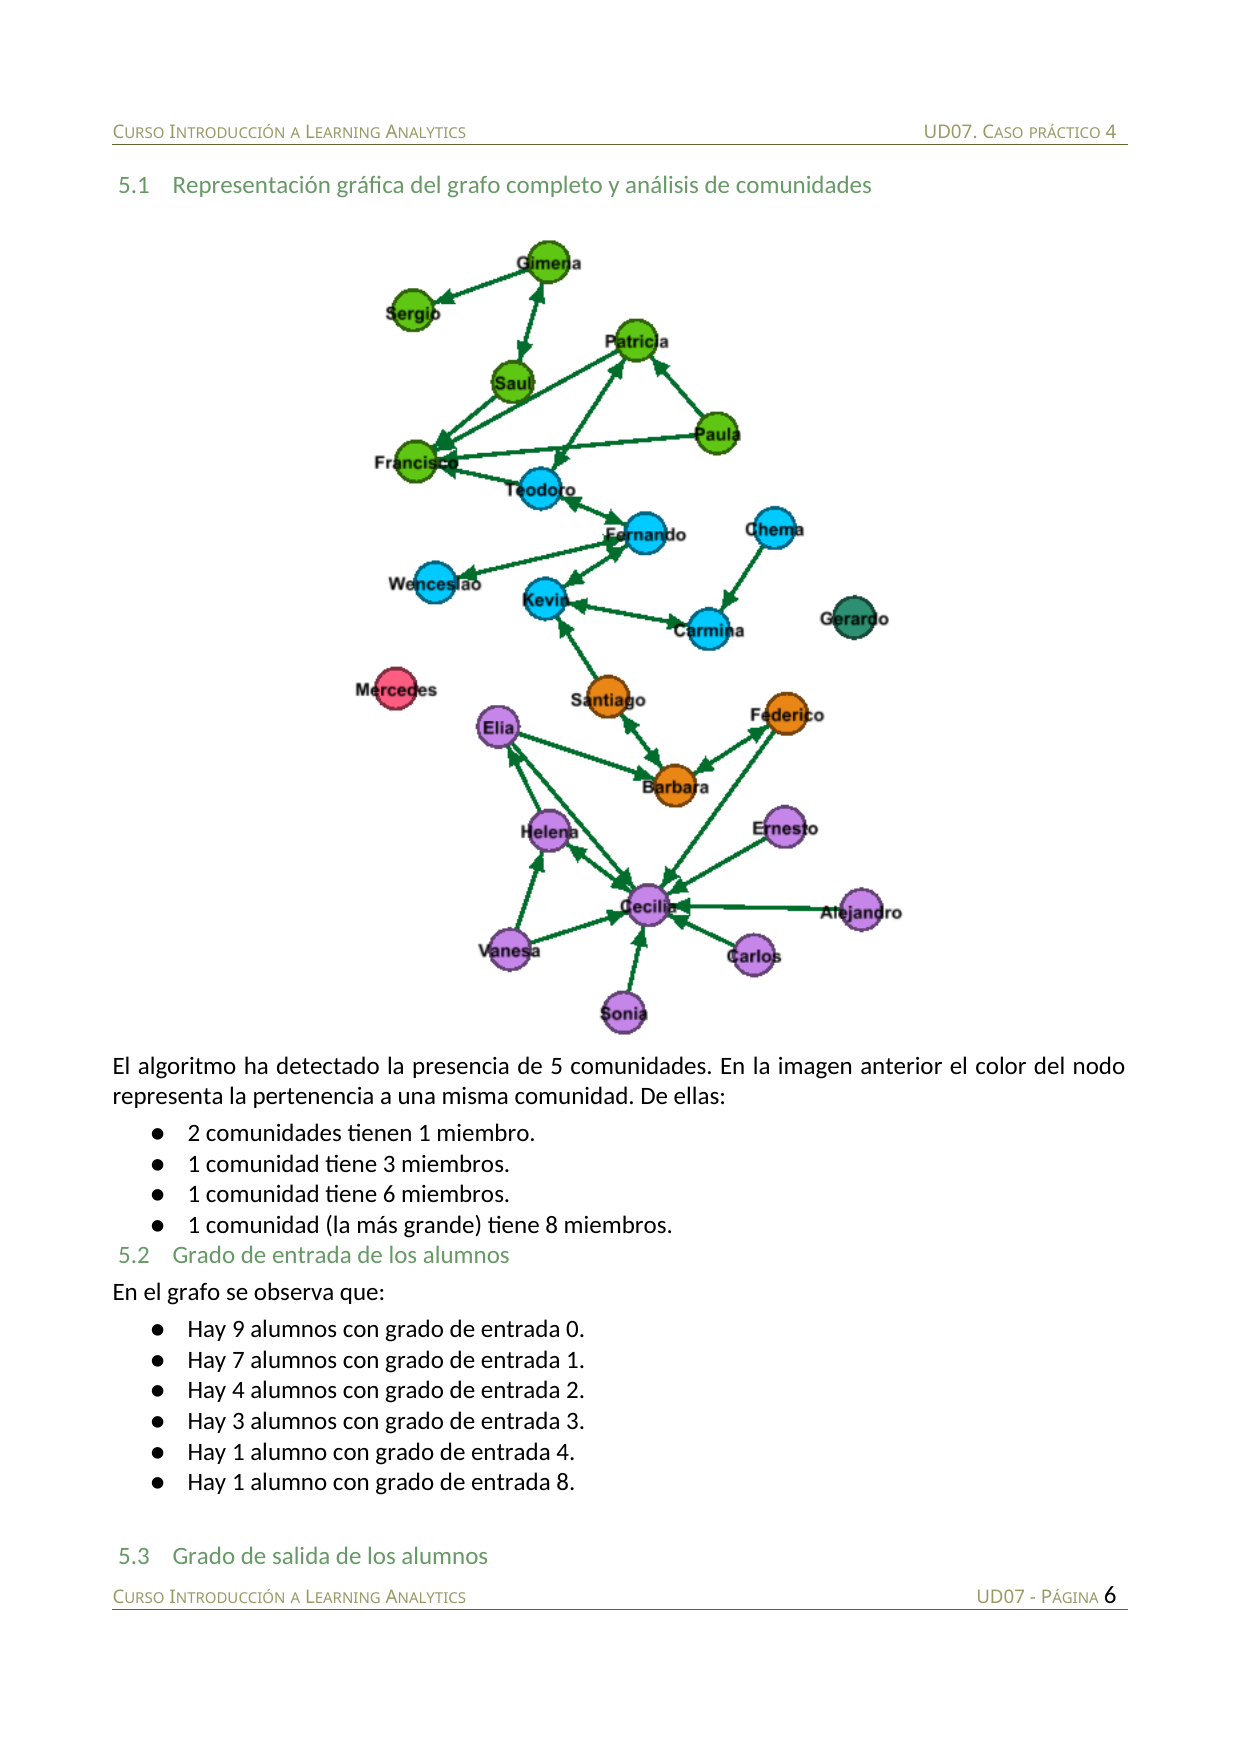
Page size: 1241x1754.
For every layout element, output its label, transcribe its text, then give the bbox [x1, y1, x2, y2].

list 1 comunidad (la más grande) tiene 8 miembros. [150, 1209, 1128, 1239]
list 2 comunidades tienen 1 miembro. [150, 1117, 1128, 1148]
list Hay 9 alumnos con grado de entrada 0. [150, 1313, 1128, 1344]
text En el grafo se observa que: [112, 1277, 1128, 1307]
list 1 comunidad tiene 3 miembros. [150, 1148, 1128, 1178]
list Hay 1 alumno con grado de entrada 4. [150, 1436, 1128, 1466]
picture [280, 214, 961, 1044]
list Hay 1 alumno con grado de entrada 8. [150, 1466, 1128, 1497]
list Hay 3 alumnos con grado de entrada 3. [150, 1405, 1128, 1436]
subtitle Representación gráfica del grafo completo y análisis de comunidades [112, 169, 1128, 199]
list Hay 4 alumnos con grado de entrada 2. [150, 1374, 1128, 1405]
list 1 comunidad tiene 6 miembros. [150, 1178, 1128, 1209]
subtitle Grado de entrada de los alumnos [112, 1239, 1128, 1270]
list Hay 7 alumnos con grado de entrada 1. [150, 1344, 1128, 1374]
text El algoritmo ha detectado la presencia de 5 comunidades. En la imagen anterior el color del nodo representa la pertenencia a una misma comunidad. De ellas: [112, 1050, 1128, 1111]
list Grado de salida de los alumnos [112, 1540, 1128, 1571]
